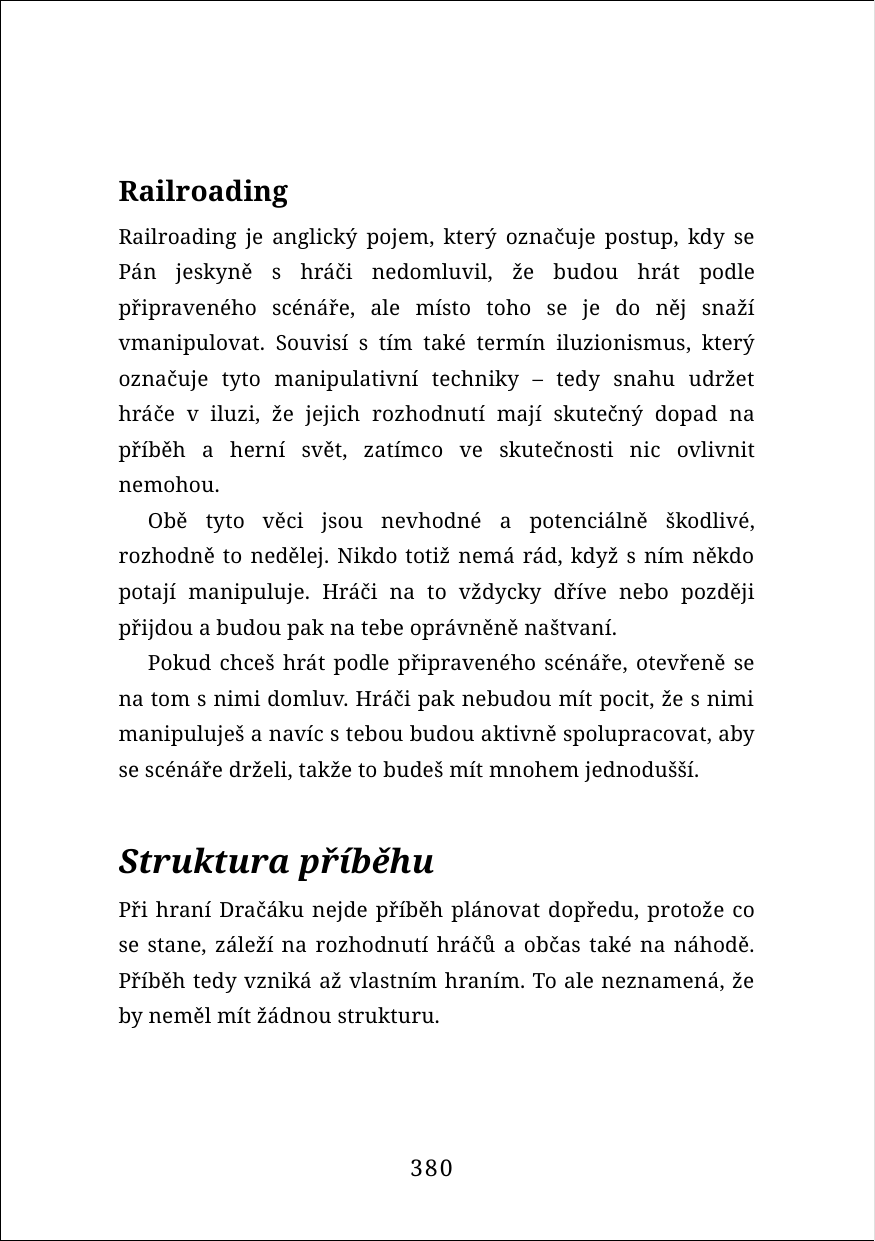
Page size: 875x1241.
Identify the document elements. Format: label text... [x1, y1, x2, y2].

subtitle Railroading [118, 172, 756, 210]
text Při hraní Dračáku nejde příběh plánovat dopředu, protože co se stane, záleží na rozhodnutí hráčů a občas také na náhodě. Příběh tedy vzniká až vlastním hraním. To ale neznamená, že by neměl mít žádnou strukturu. [118, 895, 756, 1030]
text Railroading je anglický pojem, který označuje postup, kdy se Pán jeskyně s hráči nedomluvil, že budou hrát podle připraveného scénáře, ale místo toho se je do něj snaží vmanipulovat. Souvisí s tím také termín iluzionismus, který označuje tyto manipulativní techniky – tedy snahu udržet hráče v iluzi, že jejich rozhodnutí mají skutečný dopad na příběh a herní svět, zatímco ve skutečnosti nic ovlivnit nemohou. Obě tyto věci jsou nevhodné a potenciálně škodlivé, rozhodně to nedělej. Nikdo totiž nemá rád, když s ním někdo potají manipuluje. Hráči na to vždycky dříve nebo později přijdou a budou pak na tebe oprávněně naštvaní. Pokud chceš hrát podle připraveného scénáře, otevřeně se na tom s nimi domluv. Hráči pak nebudou mít pocit, že s nimi manipuluješ a navíc s tebou budou aktivně spolupracovat, aby se scénáře drželi, takže to budeš mít mnohem jednodušší. [118, 222, 756, 783]
subtitle Struktura příběhu [118, 837, 756, 883]
